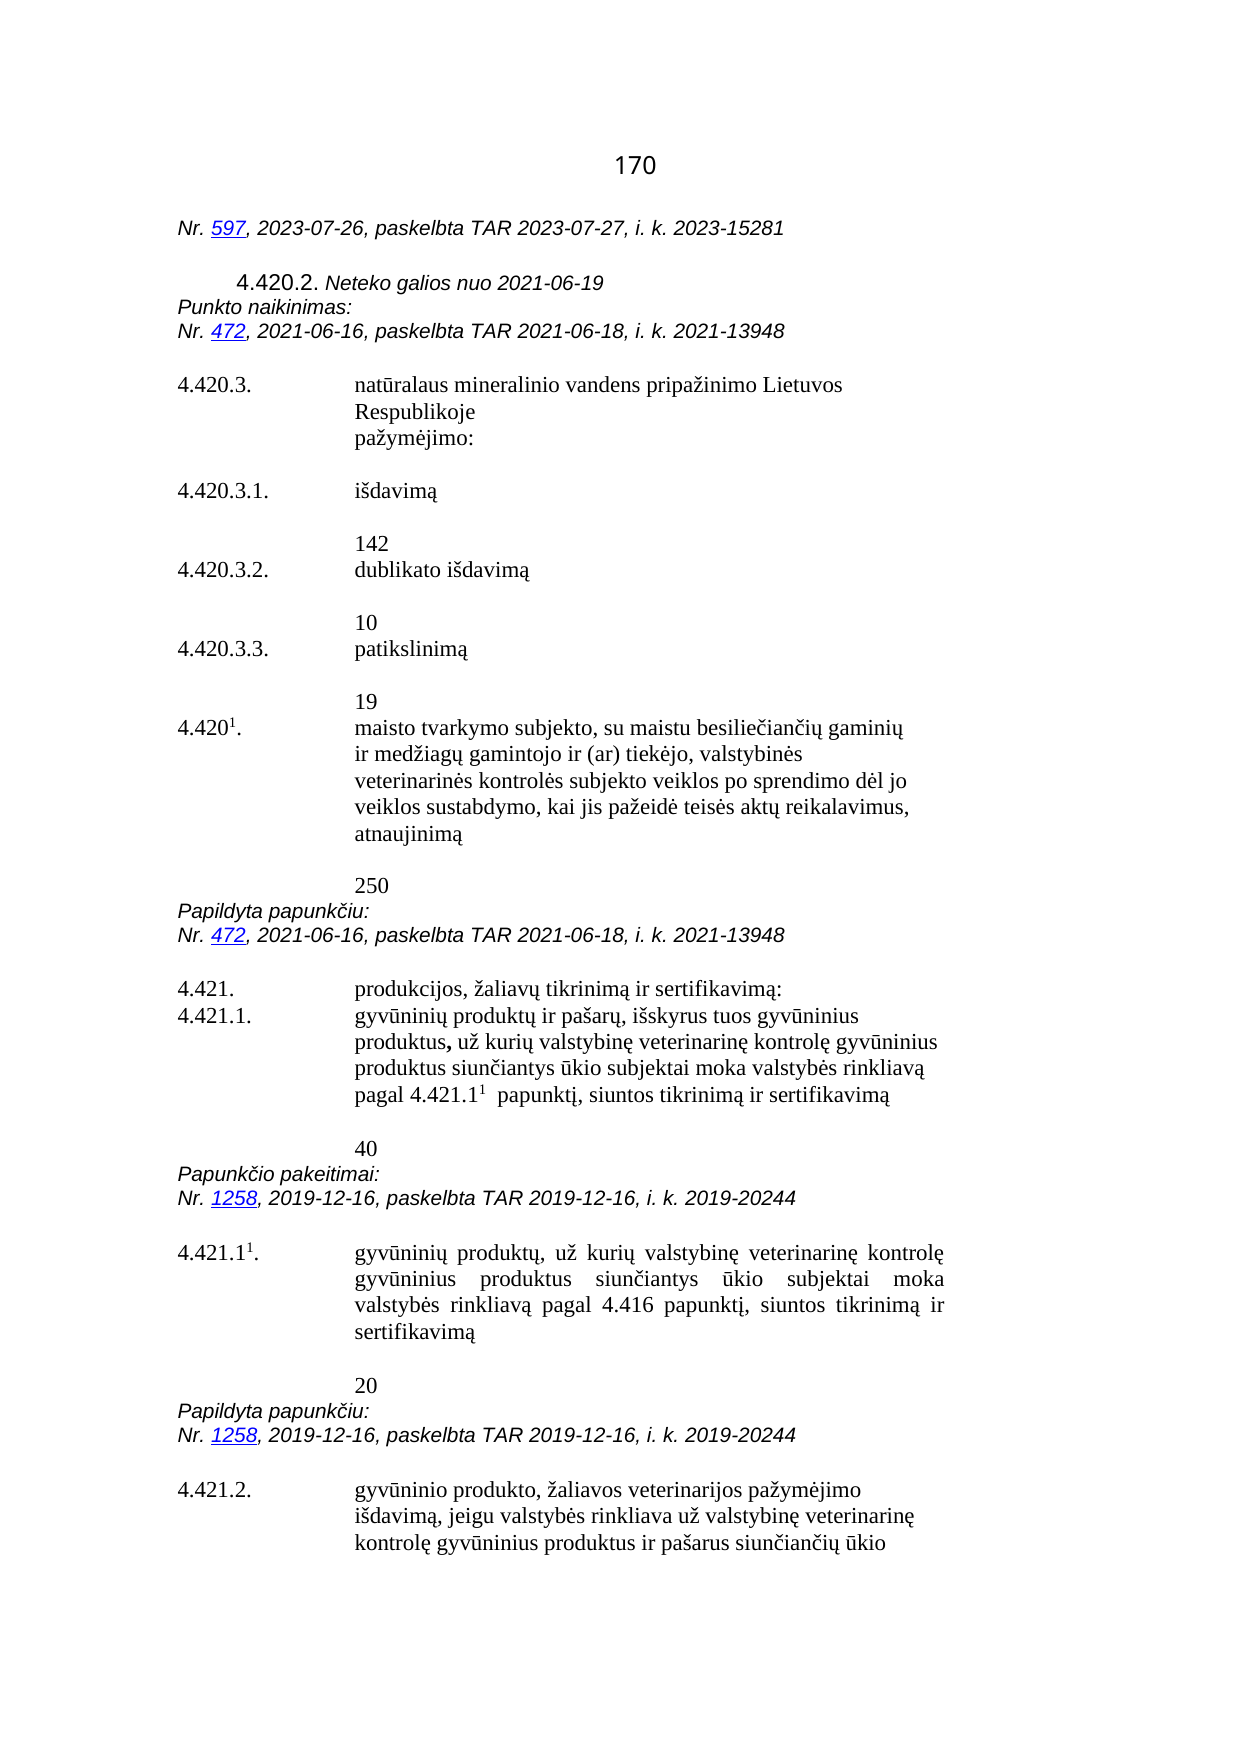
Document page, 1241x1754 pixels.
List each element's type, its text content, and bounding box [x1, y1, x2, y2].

text Papildyta papunkčiu: [177, 1399, 1092, 1423]
text Nr. 1258, 2019-12-16, paskelbta TAR 2019-12-16, i. k. 2019-20244 [177, 1186, 1092, 1210]
text 4.420.2. Neteko galios nuo 2021-06-19 [177, 268, 1092, 295]
text 4.421. produkcijos, žaliavų tikrinimą ir sertifikavimą: [177, 975, 1033, 1002]
text 4.421.2. gyvūninio produkto, žaliavos veterinarijos pažymėjimo išdavimą, jeigu valstybės rinkliava už valstybinę veterinarinę kontrolę gyvūninius produktus ir pašarus siunčiančių ūkio [177, 1476, 945, 1555]
text Punkto naikinimas: [177, 295, 1092, 319]
text 4.420.3.1. išdavimą 142 [177, 477, 945, 556]
text 4.421.11. gyvūninių produktų, už kurių valstybinę veterinarinę kontrolę gyvūninius produktus siunčiantys ūkio subjektai moka valstybės rinkliavą pagal 4.416 papunktį, siuntos tikrinimą ir sertifikavimą 20 [177, 1239, 945, 1399]
text Nr. 472, 2021-06-16, paskelbta TAR 2021-06-18, i. k. 2021-13948 [177, 923, 1092, 947]
text pažymėjimo: [354, 424, 945, 477]
text 4.420.3.3. patikslinimą 19 [177, 635, 945, 714]
text 4.4201. maisto tvarkymo subjekto, su maistu besiliečiančių gaminių ir medžiagų gamintojo ir (ar) tiekėjo, valstybinės veterinarinės kontrolės subjekto veiklos po sprendimo dėl jo veiklos sustabdymo, kai jis pažeidė teisės aktų reikalavimus, atnaujinimą 250 [177, 714, 915, 899]
text Papunkčio pakeitimai: [177, 1162, 1092, 1186]
text Papildyta papunkčiu: [177, 899, 1092, 923]
text 4.420.3. natūralaus mineralinio vandens pripažinimo Lietuvos Respublikoje [177, 372, 945, 424]
text Nr. 472, 2021-06-16, paskelbta TAR 2021-06-18, i. k. 2021-13948 [177, 319, 1092, 343]
text Nr. 597, 2023-07-26, paskelbta TAR 2023-07-27, i. k. 2023-15281 [177, 216, 1092, 240]
text 4.420.3.2. dublikato išdavimą 10 [177, 556, 945, 635]
text 4.421.1. gyvūninių produktų ir pašarų, išskyrus tuos gyvūninius produktus, už kurių valstybinę veterinarinę kontrolę gyvūninius produktus siunčiantys ūkio subjektai moka valstybės rinkliavą pagal 4.421.11 papunktį, siuntos tikrinimą ir sertifikavimą 40 [177, 1002, 945, 1162]
text Nr. 1258, 2019-12-16, paskelbta TAR 2019-12-16, i. k. 2019-20244 [177, 1423, 1092, 1447]
